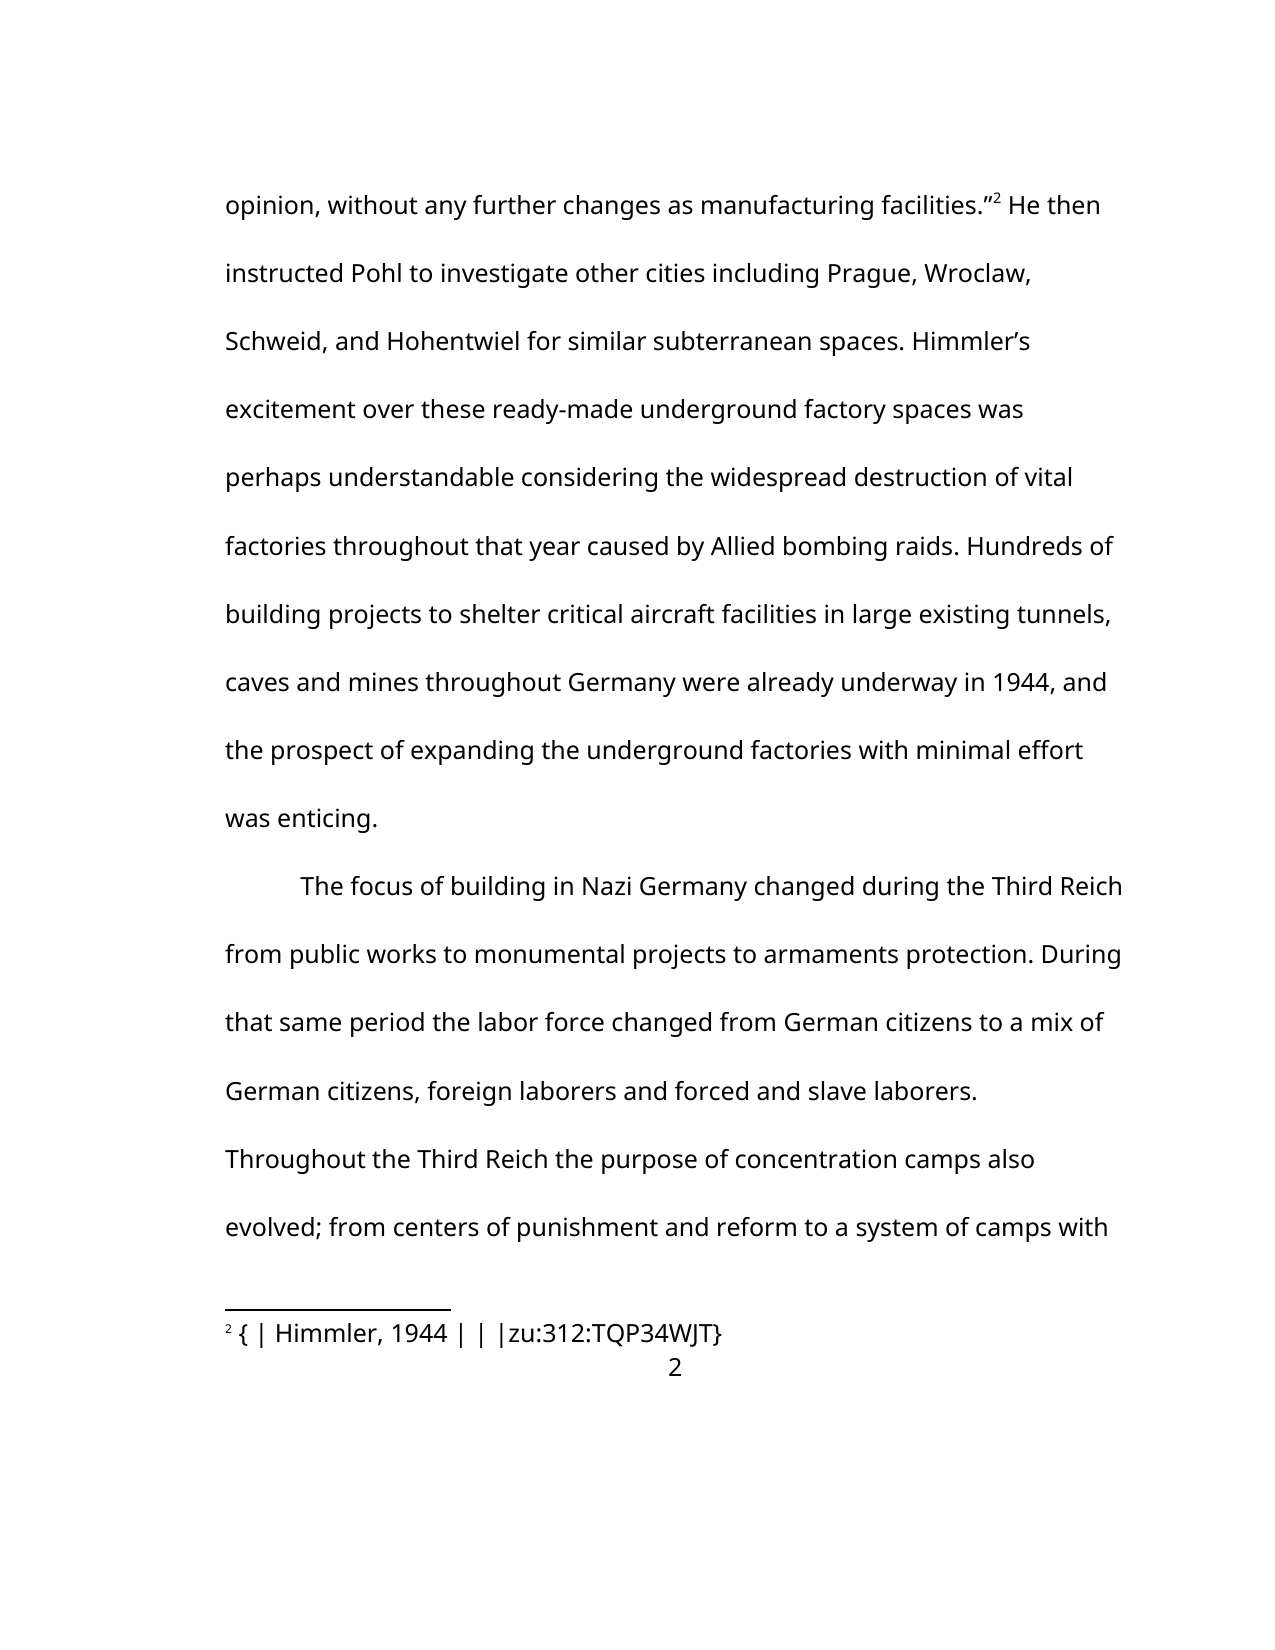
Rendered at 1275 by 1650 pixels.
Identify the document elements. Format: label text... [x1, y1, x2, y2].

text { | Himmler, 1944 | | |zu:312:TQP34WJT} [225, 1316, 1125, 1350]
text The focus of building in Nazi Germany changed during the Third Reich from public works to monumental projects to armaments protection. During that same period the labor force changed from German citizens to a mix of German citizens, foreign laborers and forced and slave laborers. Throughout the Third Reich the purpose of concentration camps also evolved; from centers of punishment and reform to a system of camps with [225, 869, 1125, 1243]
text opinion, without any further changes as manufacturing facilities.” He then instructed Pohl to investigate other cities including Prague, Wroclaw, Schweid, and Hohentwiel for similar subterranean spaces. Himmler’s excitement over these ready-made underground factory spaces was perhaps understandable considering the widespread destruction of vital factories throughout that year caused by Allied bombing raids. Hundreds of building projects to shelter critical aircraft facilities in large existing tunnels, caves and mines throughout Germany were already underway in 1944, and the prospect of expanding the underground factories with minimal effort was enticing. [225, 187, 1125, 835]
